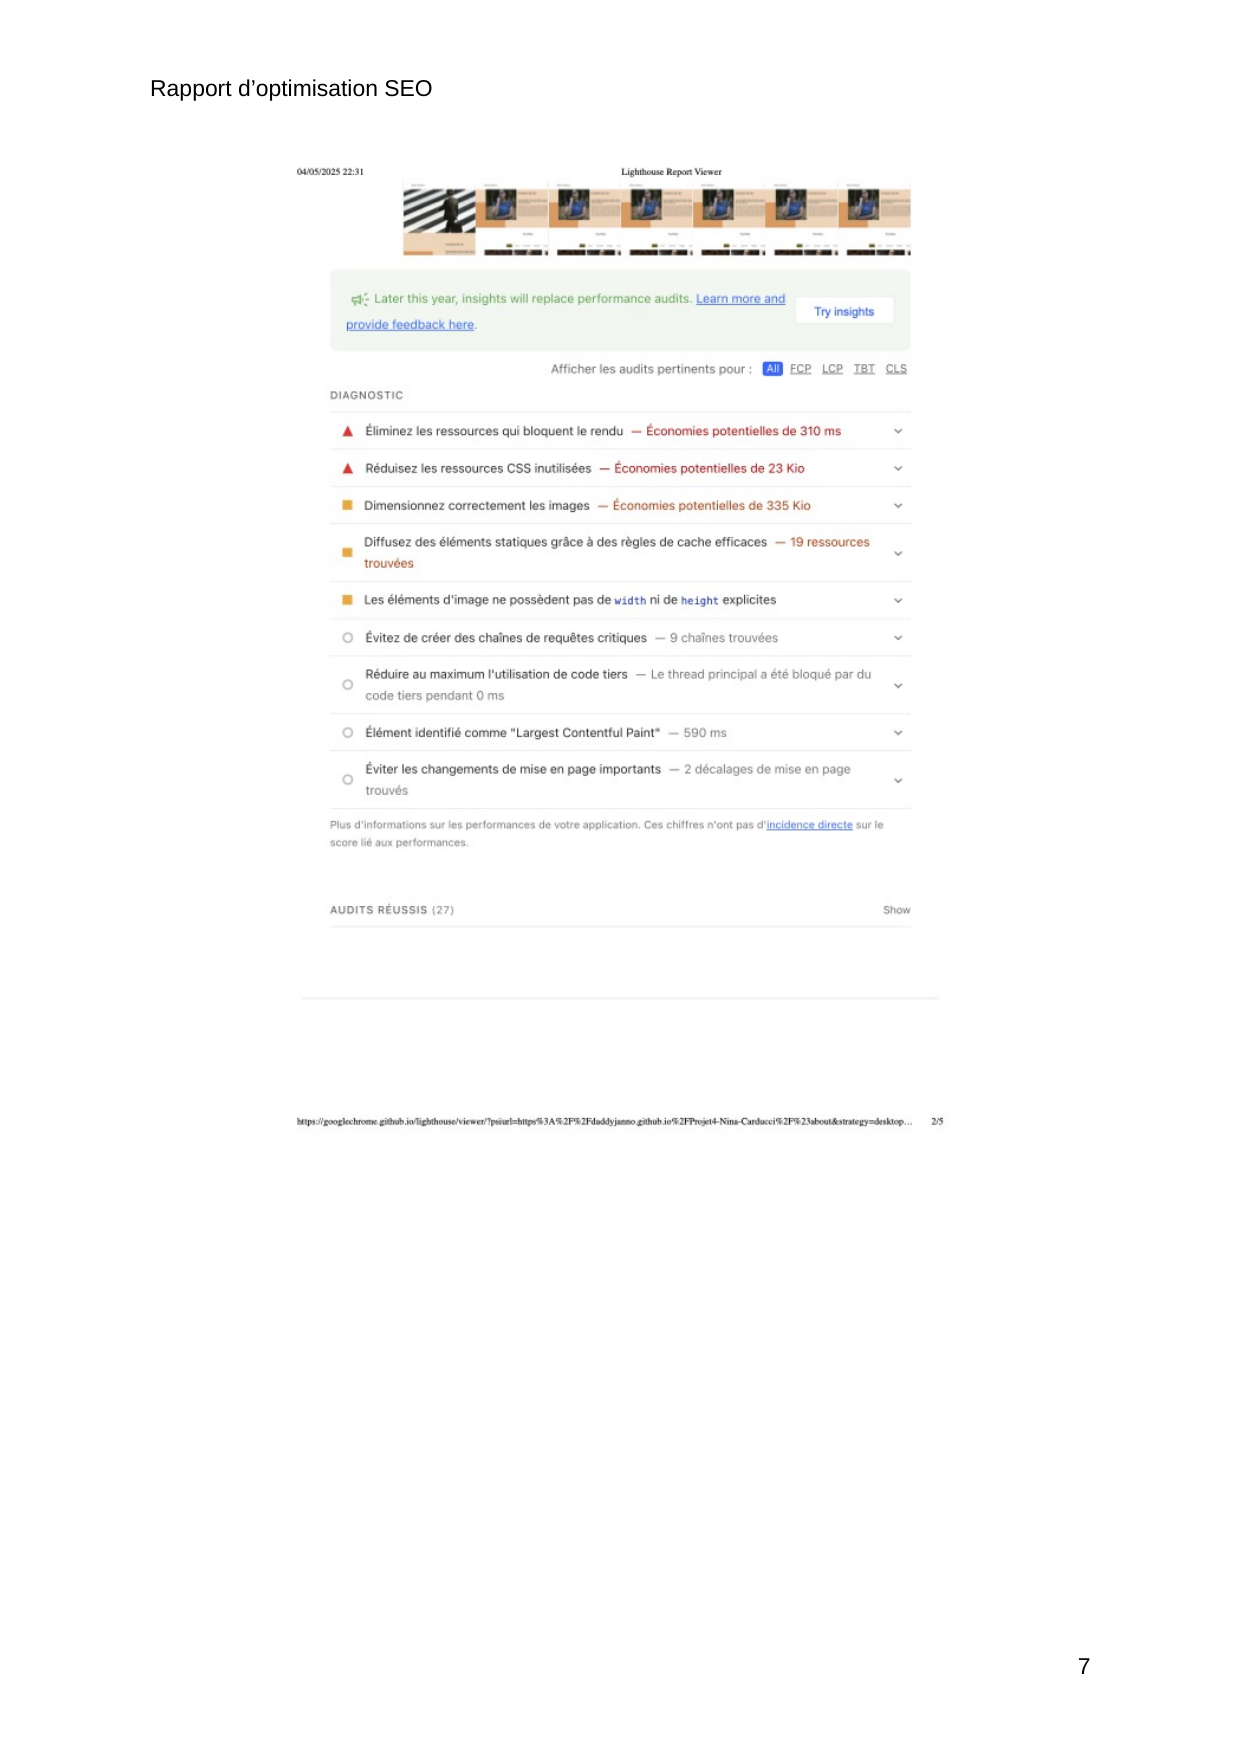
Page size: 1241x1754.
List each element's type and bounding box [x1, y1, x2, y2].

picture [269, 150, 971, 1144]
